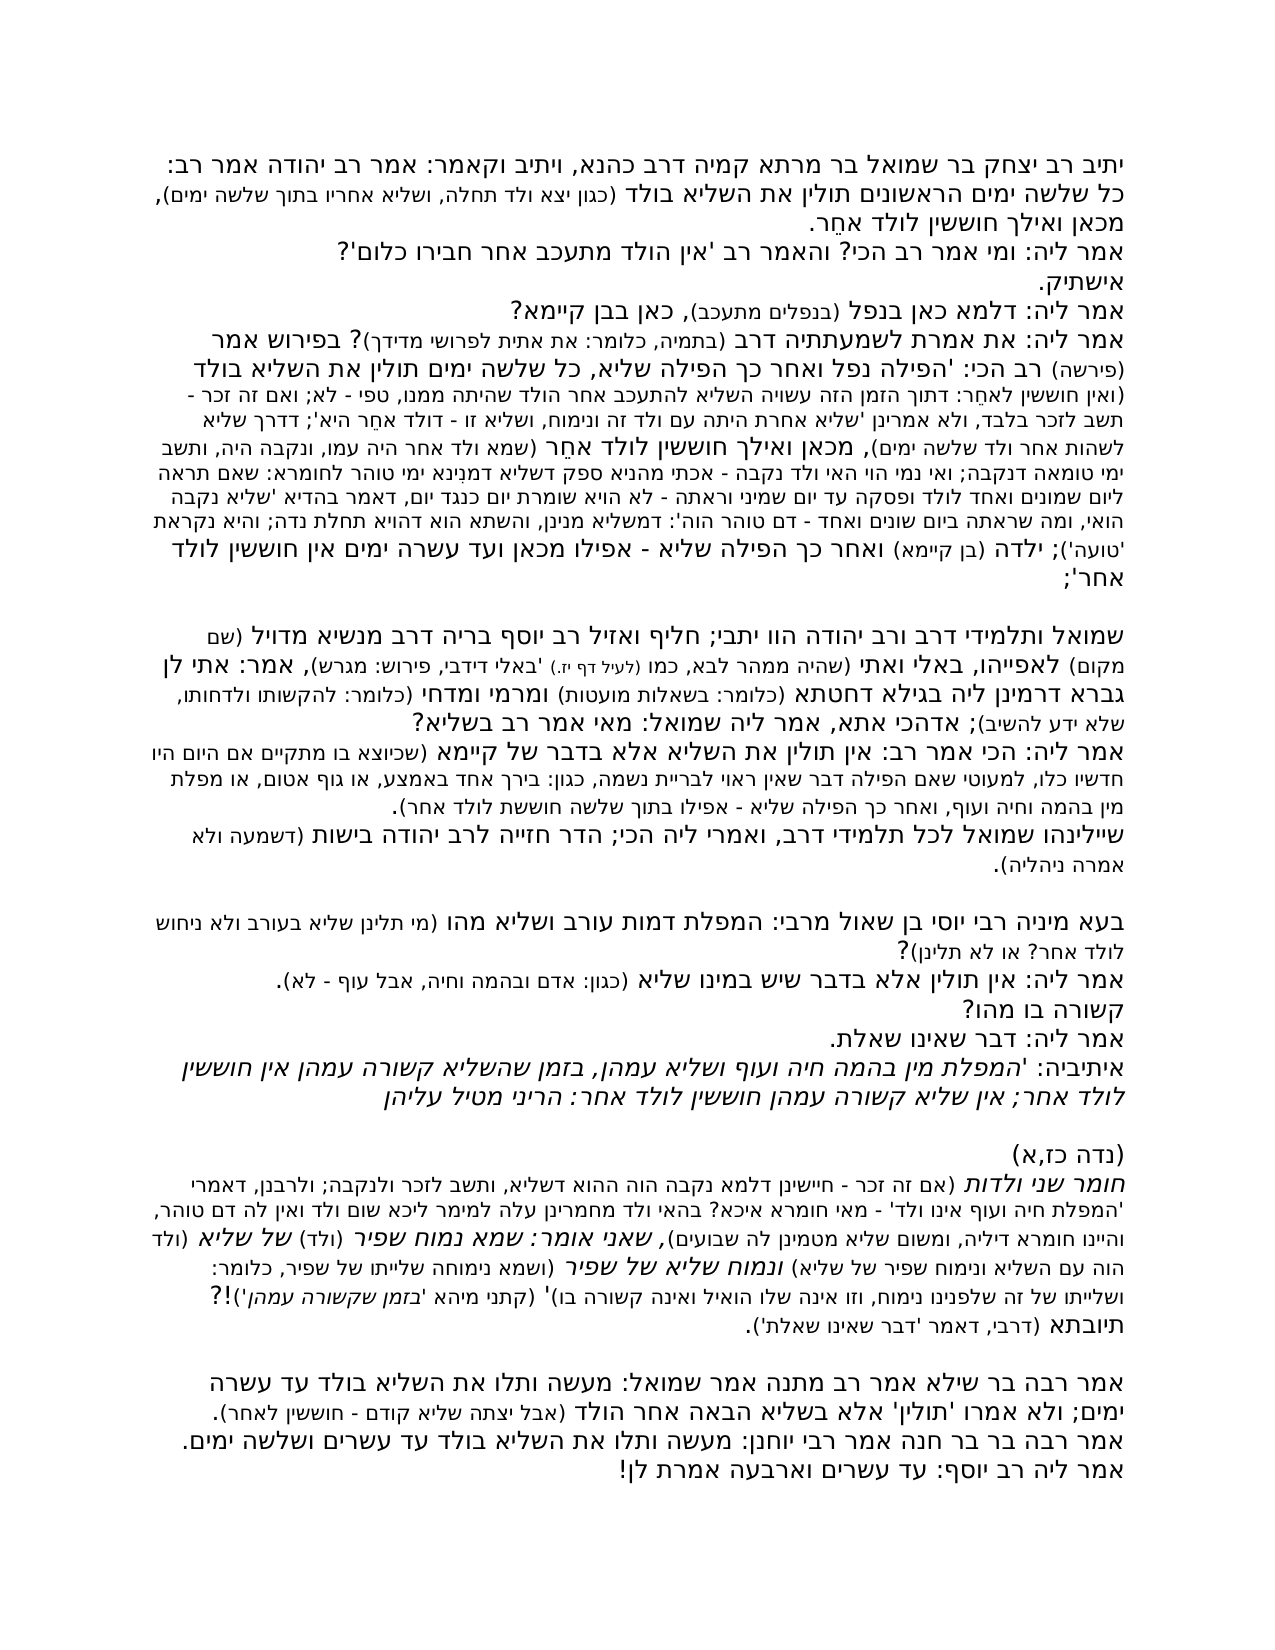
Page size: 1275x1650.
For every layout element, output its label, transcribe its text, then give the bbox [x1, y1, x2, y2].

text אמר רבה בר שילא אמר רב מתנה אמר שמואל: מעשה ותלו את השליא בולד עד עשרה ימים; ולא אמרו 'תולין' אלא בשליא הבאה אחר הולד (אבל יצתה שליא קודם - חוששין לאחר). [150, 1368, 1125, 1427]
text בעא מיניה רבי יוסי בן שאול מרבי: המפלת דמות עורב ושליא מהו (מי תלינן שליא בעורב ולא ניחוש לולד אחר? או לא תלינן)? [150, 907, 1125, 966]
text קשורה בו מהו? [150, 995, 1125, 1024]
text אמר ליה: ומי אמר רב הכי? והאמר רב 'אין הולד מתעכב אחר חבירו כלום'? [150, 237, 1125, 267]
text אישתיק. [150, 267, 1125, 296]
text אמר ליה: דבר שאינו שאלת. [150, 1024, 1125, 1053]
text תיובתא (דרבי, דאמר 'דבר שאינו שאלת'). [150, 1310, 1125, 1339]
text אמר ליה: אין תולין אלא בדבר שיש במינו שליא (כגון: אדם ובהמה וחיה, אבל עוף - לא). [150, 966, 1125, 995]
text אמר ליה: את אמרת לשמעתתיה דרב (בתמיה, כלומר: את אתית לפרושי מדידך)? בפירוש אמר (פירשה) רב הכי: 'הפילה נפל ואחר כך הפילה שליא, כל שלשה ימים תולין את השליא בולד (ואין חוששין לאחֵר: דתוך הזמן הזה עשויה השליא להתעכב אחר הולד שהיתה ממנו, טפי - לא; ואם זה זכר - תשב לזכר בלבד, ולא אמרינן 'שליא אחרת היתה עם ולד זה ונימוח, ושליא זו - דולד אחֵר היא'; דדרך שליא לשהות אחר ולד שלשה ימים), מכאן ואילך חוששין לולד אחֵר (שמא ולד אחר היה עמו, ונקבה היה, ותשב ימי טומאה דנקבה; ואי נמי הוי האי ולד נקבה - אכתי מהניא ספק דשליא דמנִינא ימי טוהר לחומרא: שאם תראה ליום שמונים ואחד לולד ופסקה עד יום שמיני וראתה - לא הויא שומרת יום כנגד יום, דאמר בהדיא 'שליא נקבה הואי, ומה שראתה ביום שונים ואחד - דם טוהר הוה': דמשליא מנינן, והשתא הוא דהויא תחלת נדה; והיא נקראת 'טועה'); ילדה (בן קיימא) ואחר כך הפילה שליא - אפילו מכאן ועד עשרה ימים אין חוששין לולד אחר'; [150, 325, 1125, 592]
text שיילינהו שמואל לכל תלמידי דרב, ואמרי ליה הכי; הדר חזייה לרב יהודה בישות (דשמעה ולא אמרה ניהליה). [150, 820, 1125, 878]
text יתיב רב יצחק בר שמואל בר מרתא קמיה דרב כהנא, ויתיב וקאמר: אמר רב יהודה אמר רב: כל שלשה ימים הראשונים תולין את השליא בולד (כגון יצא ולד תחלה, ושליא אחריו בתוך שלשה ימים), מכאן ואילך חוששין לולד אחֵר. [150, 150, 1125, 237]
text אמר ליה: דלמא כאן בנפל (בנפלים מתעכב), כאן בבן קיימא? [150, 296, 1125, 325]
text איתיביה: 'המפלת מין בהמה חיה ועוף ושליא עמהן, בזמן שהשליא קשורה עמהן אין חוששין לולד אחר; אין שליא קשורה עמהן חוששין לולד אחר: הריני מטיל עליהן [150, 1053, 1125, 1111]
text חומר שני ולדות (אם זה זכר - חיישינן דלמא נקבה הוה ההוא דשליא, ותשב לזכר ולנקבה; ולרבנן, דאמרי 'המפלת חיה ועוף אינו ולד' - מאי חומרא איכא? בהאי ולד מחמרינן עלה למימר ליכא שום ולד ואין לה דם טוהר, והיינו חומרא דיליה, ומשום שליא מטמינן לה שבועים), שאני אומר: שמא נמוח שפיר (ולד) של שליא (ולד הוה עם השליא ונימוח שפיר של שליא) ונמוח שליא של שפיר (ושמא נימוחה שלייתו של שפיר, כלומר: ושלייתו של זה שלפנינו נימוח, וזו אינה שלו הואיל ואינה קשורה בו)' (קתני מיהא 'בזמן שקשורה עמהן')!? [150, 1169, 1125, 1310]
text אמר ליה: הכי אמר רב: אין תולין את השליא אלא בדבר של קיימא (שכיוצא בו מתקיים אם היום היו חדשיו כלו, למעוטי שאם הפילה דבר שאין ראוי לבריית נשמה, כגון: בירך אחד באמצע, או גוף אטום, או מפלת מין בהמה וחיה ועוף, ואחר כך הפילה שליא - אפילו בתוך שלשה חוששת לולד אחר). [150, 738, 1125, 820]
text אמר רבה בר בר חנה אמר רבי יוחנן: מעשה ותלו את השליא בולד עד עשרים ושלשה ימים. [150, 1427, 1125, 1456]
text אמר ליה רב יוסף: עד עשרים וארבעה אמרת לן! [150, 1456, 1125, 1485]
text שמואל ותלמידי דרב ורב יהודה הוו יתבי; חליף ואזיל רב יוסף בריה דרב מנשיא מדויל (שם מקום) לאפייהו, באלי ואתי (שהיה ממהר לבא, כמו (לעיל דף יז.) 'באלי דידבי, פירוש: מגרש), אמר: אתי לן גברא דרמינן ליה בגילא דחטתא (כלומר: בשאלות מועטות) ומרמי ומדחי (כלומר: להקשותו ולדחותו, שלא ידע להשיב); אדהכי אתא, אמר ליה שמואל: מאי אמר רב בשליא? [150, 621, 1125, 738]
text (נדה כז,א) [150, 1140, 1125, 1169]
